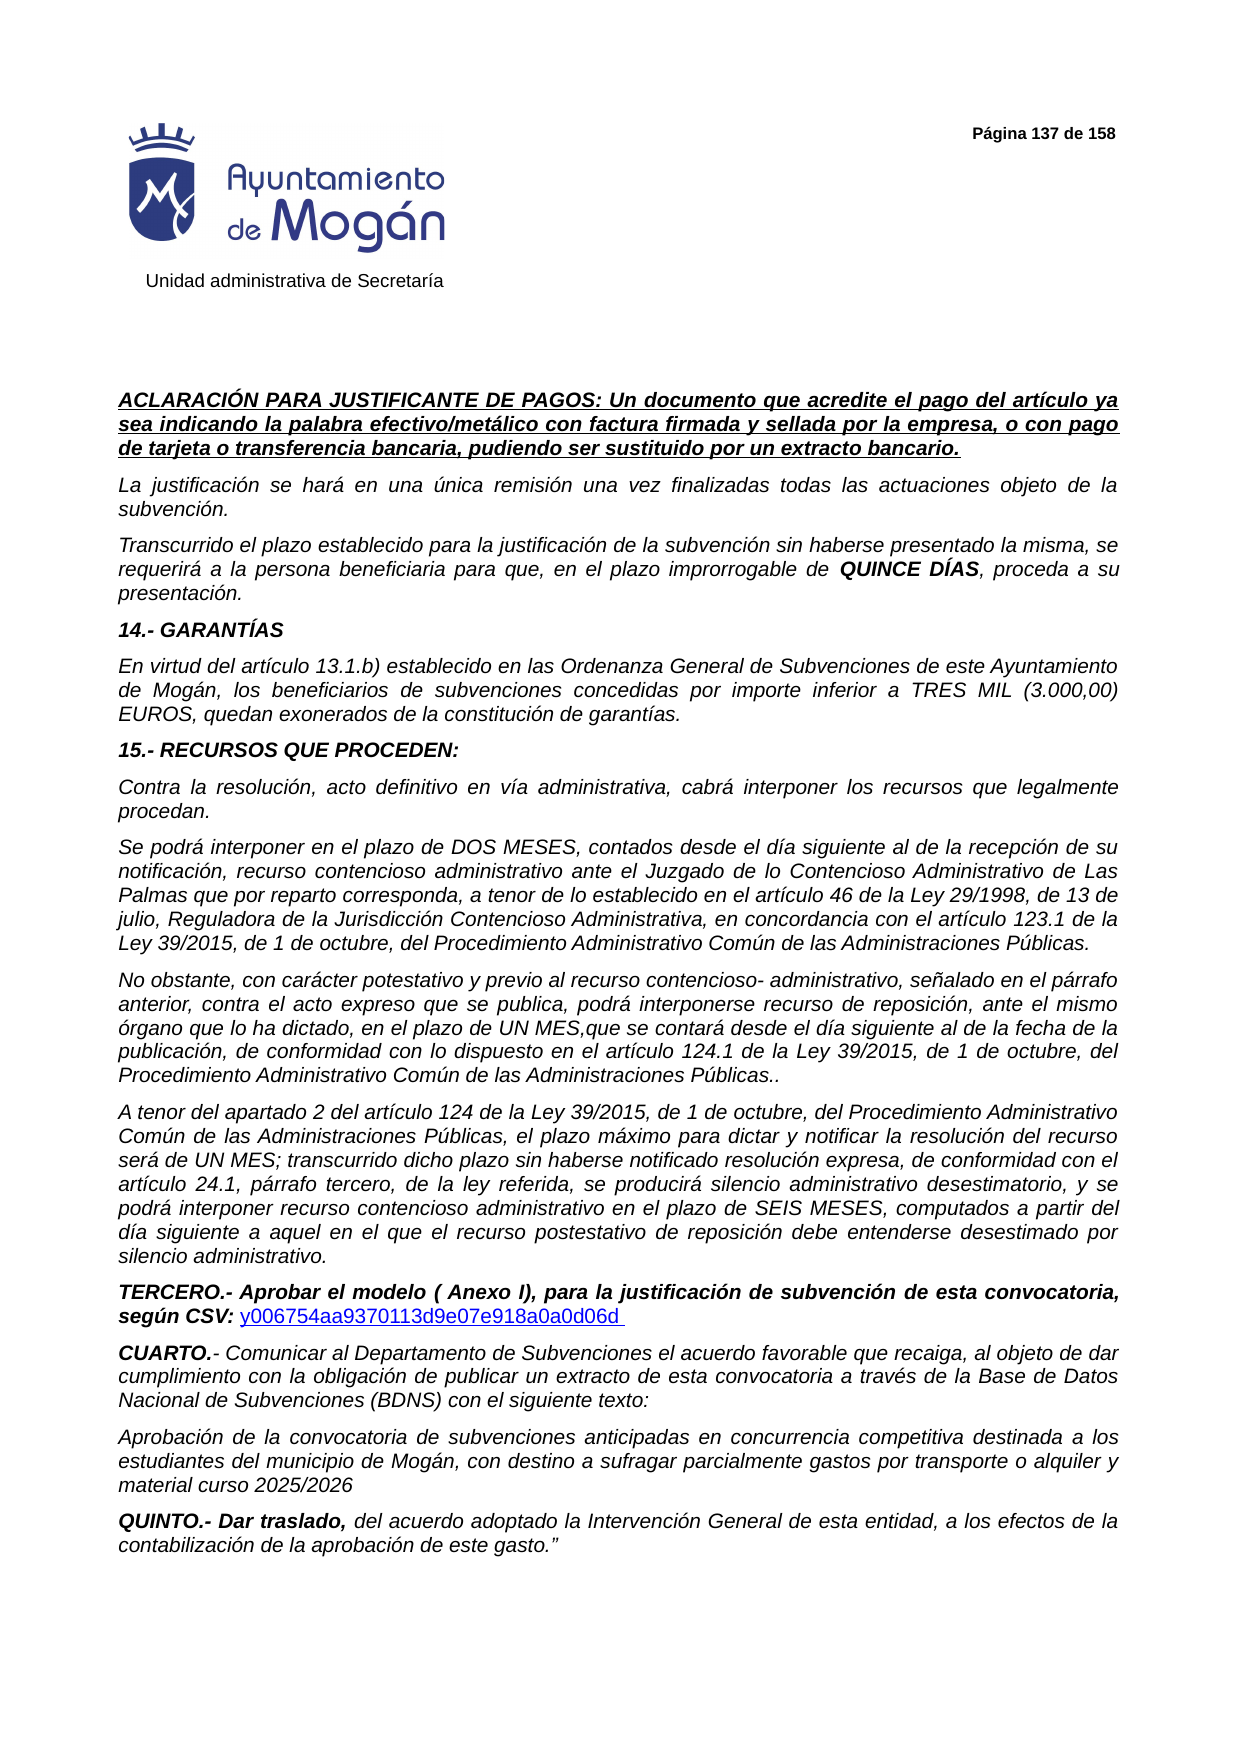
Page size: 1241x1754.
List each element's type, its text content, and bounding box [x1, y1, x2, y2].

text En virtud del artículo 13.1.b) establecido en las Ordenanza General de Subvenciones de este Ayuntamiento de Mogán, los beneficiarios de subvenciones concedidas por importe inferior a TRES MIL (3.000,00) EUROS, quedan exonerados de la constitución de garantías. [118, 654, 1122, 726]
text Contra la resolución, acto definitivo en vía administrativa, cabrá interponer los recursos que legalmente procedan. [118, 775, 1122, 823]
text 15.- RECURSOS QUE PROCEDEN: [118, 738, 1122, 762]
text A tenor del apartado 2 del artículo 124 de la Ley 39/2015, de 1 de octubre, del Procedimiento Administrativo Común de las Administraciones Públicas, el plazo máximo para dictar y notificar la resolución del recurso será de UN MES; transcurrido dicho plazo sin haberse notificado resolución expresa, de conformidad con el artículo 24.1, párrafo tercero, de la ley referida, se producirá silencio administrativo desestimatorio, y se podrá interponer recurso contencioso administrativo en el plazo de SEIS MESES, computados a partir del día siguiente a aquel en el que el recurso postestativo de reposición debe entenderse desestimado por silencio administrativo. [118, 1100, 1122, 1267]
text La justificación se hará en una única remisión una vez finalizadas todas las actuaciones objeto de la subvención. [118, 473, 1122, 521]
text Se podrá interponer en el plazo de DOS MESES, contados desde el día siguiente al de la recepción de su notificación, recurso contencioso administrativo ante el Juzgado de lo Contencioso Administrativo de Las Palmas que por reparto corresponda, a tenor de lo establecido en el artículo 46 de la Ley 29/1998, de 13 de julio, Reguladora de la Jurisdicción Contencioso Administrativa, en concordancia con el artículo 123.1 de la Ley 39/2015, de 1 de octubre, del Procedimiento Administrativo Común de las Administraciones Públicas. [118, 835, 1122, 955]
text ACLARACIÓN PARA JUSTIFICANTE DE PAGOS: Un documento que acredite el pago del artículo ya sea indicando la palabra efectivo/metálico con factura firmada y sellada por la empresa, o con pago de tarjeta o transferencia bancaria, pudiendo ser sustituido por un extracto bancario. [118, 388, 1122, 460]
text TERCERO.- Aprobar el modelo ( Anexo I), para la justificación de subvención de esta convocatoria, según CSV: y006754aa9370113d9e07e918a0a0d06d [118, 1280, 1122, 1328]
text 14.- GARANTÍAS [118, 617, 1122, 641]
text No obstante, con carácter potestativo y previo al recurso contencioso- administrativo, señalado en el párrafo anterior, contra el acto expreso que se publica, podrá interponerse recurso de reposición, ante el mismo órgano que lo ha dictado, en el plazo de UN MES,que se contará desde el día siguiente al de la fecha de la publicación, de conformidad con lo dispuesto en el artículo 124.1 de la Ley 39/2015, de 1 de octubre, del Procedimiento Administrativo Común de las Administraciones Públicas.. [118, 967, 1122, 1087]
text Aprobación de la convocatoria de subvenciones anticipadas en concurrencia competitiva destinada a los estudiantes del municipio de Mogán, con destino a sufragar parcialmente gastos por transporte o alquiler y material curso 2025/2026 [118, 1425, 1122, 1497]
text Transcurrido el plazo establecido para la justificación de la subvención sin haberse presentado la misma, se requerirá a la persona beneficiaria para que, en el plazo improrrogable de QUINCE DÍAS, proceda a su presentación. [118, 533, 1122, 605]
text QUINTO.- Dar traslado, del acuerdo adoptado la Intervención General de esta entidad, a los efectos de la contabilización de la aprobación de este gasto.” [118, 1509, 1122, 1557]
picture [128, 123, 445, 259]
text CUARTO.- Comunicar al Departamento de Subvenciones el acuerdo favorable que recaiga, al objeto de dar cumplimiento con la obligación de publicar un extracto de esta convocatoria a través de la Base de Datos Nacional de Subvenciones (BDNS) con el siguiente texto: [118, 1340, 1122, 1412]
